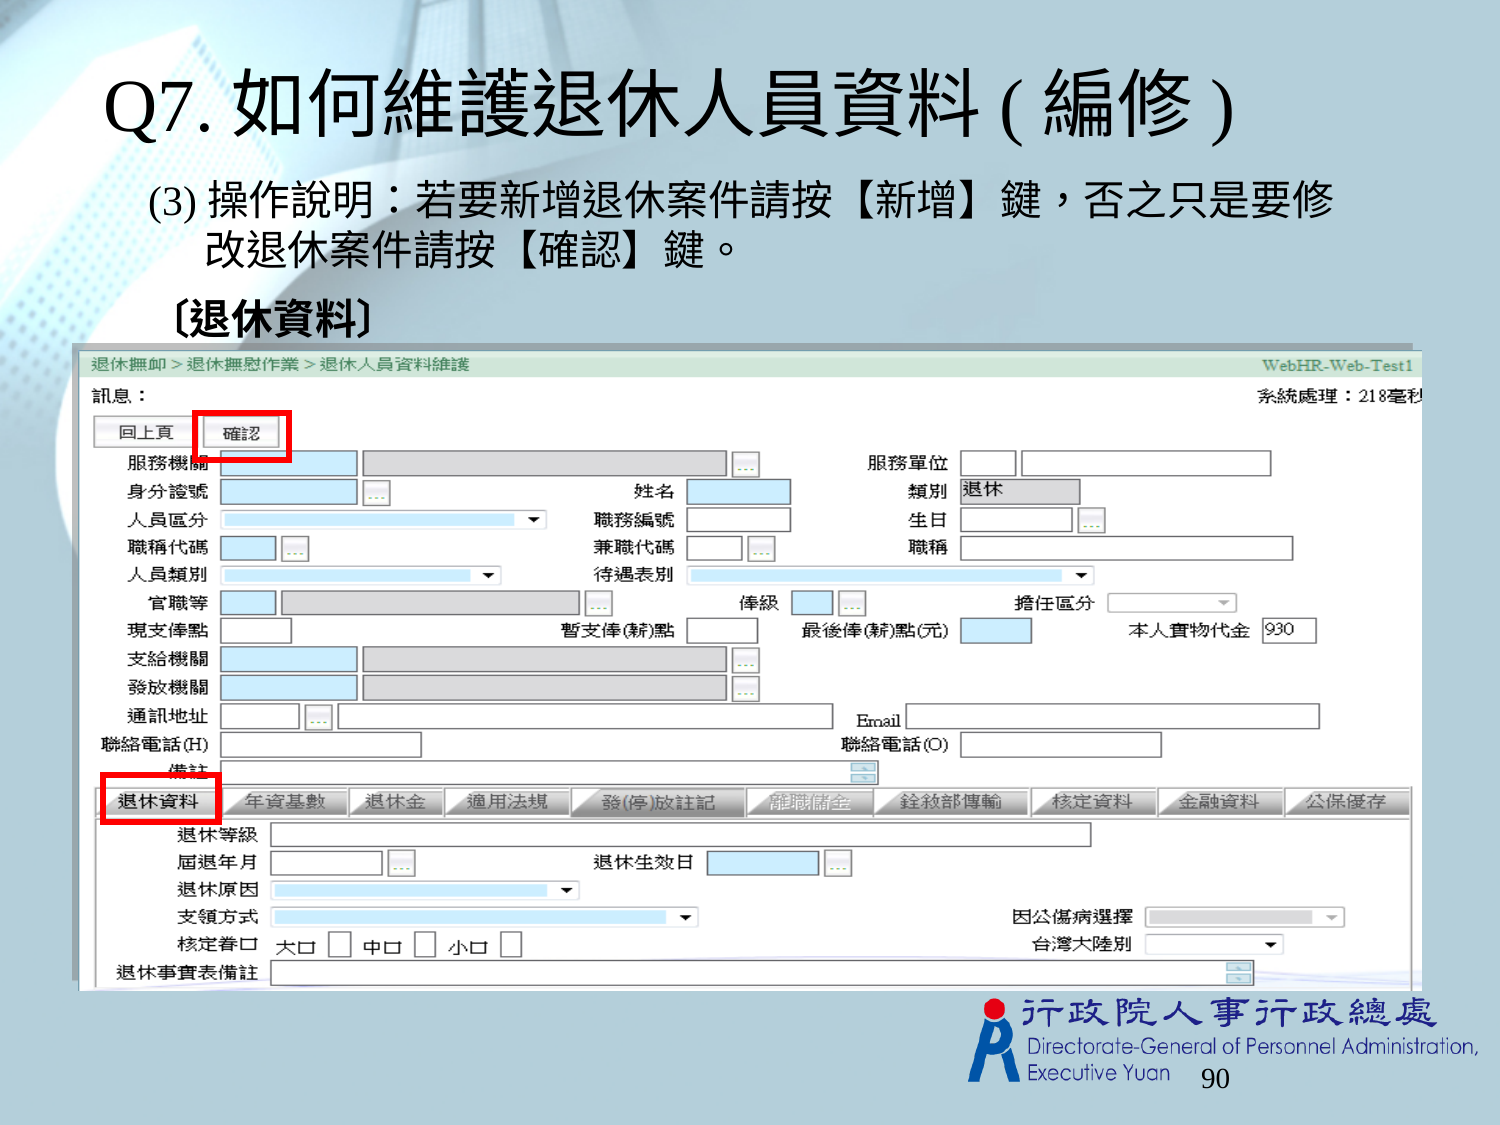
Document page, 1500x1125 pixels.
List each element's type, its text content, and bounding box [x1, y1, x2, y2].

text_box [1185, 1058, 1499, 1125]
title Q7.如何維護退休人員資料(編修) [88, 42, 1341, 161]
list (3)操作說明：若要新增退休案件請按【新增】鍵，否之只是要修改退休案件請按【確認】鍵。 〔退休資料〕 [76, 165, 1352, 343]
picture [78, 350, 1422, 991]
